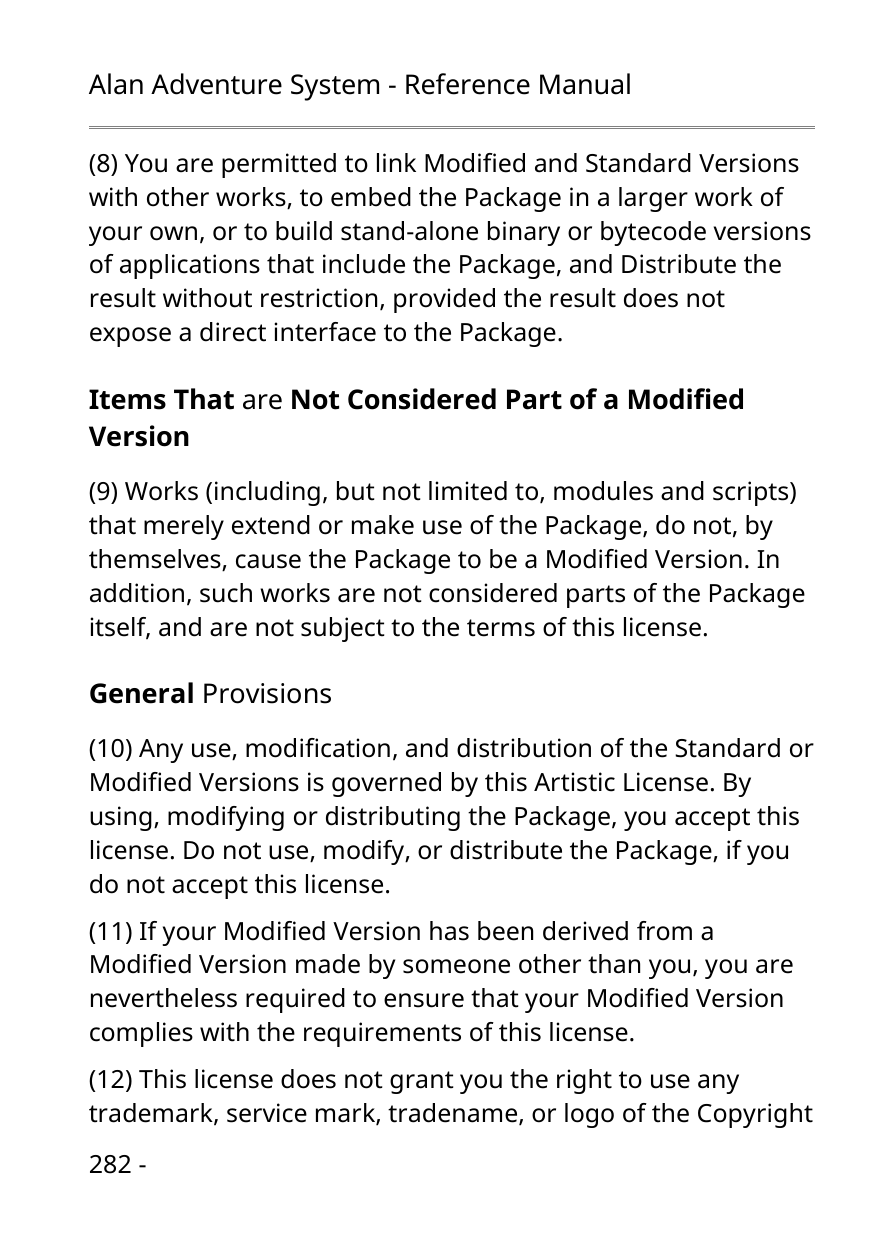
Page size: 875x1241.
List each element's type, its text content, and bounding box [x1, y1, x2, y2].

subtitle Items That are Not Considered Part of a Modified Version [88, 381, 815, 455]
text (10) Any use, modification, and distribution of the Standard or Modified Versions is governed by this Artistic License. By using, modifying or distributing the Package, you accept this license. Do not use, modify, or distribute the Package, if you do not accept this license. [88, 731, 815, 901]
text (8) You are permitted to link Modified and Standard Versions with other works, to embed the Package in a larger work of your own, or to build stand-alone binary or bytecode versions of applications that include the Package, and Distribute the result without restriction, provided the result does not expose a direct interface to the Package. [88, 146, 815, 349]
text (9) Works (including, but not limited to, modules and scripts) that merely extend or make use of the Package, do not, by themselves, cause the Package to be a Modified Version. In addition, such works are not considered parts of the Package itself, and are not subject to the terms of this license. [88, 474, 815, 643]
list (12) This license does not grant you the right to use any trademark, service mark, tradename, or logo of the Copyright [88, 1062, 815, 1130]
subtitle General Provisions [88, 675, 815, 712]
text (11) If your Modified Version has been derived from a Modified Version made by someone other than you, you are nevertheless required to ensure that your Modified Version complies with the requirements of this license. [88, 913, 815, 1049]
